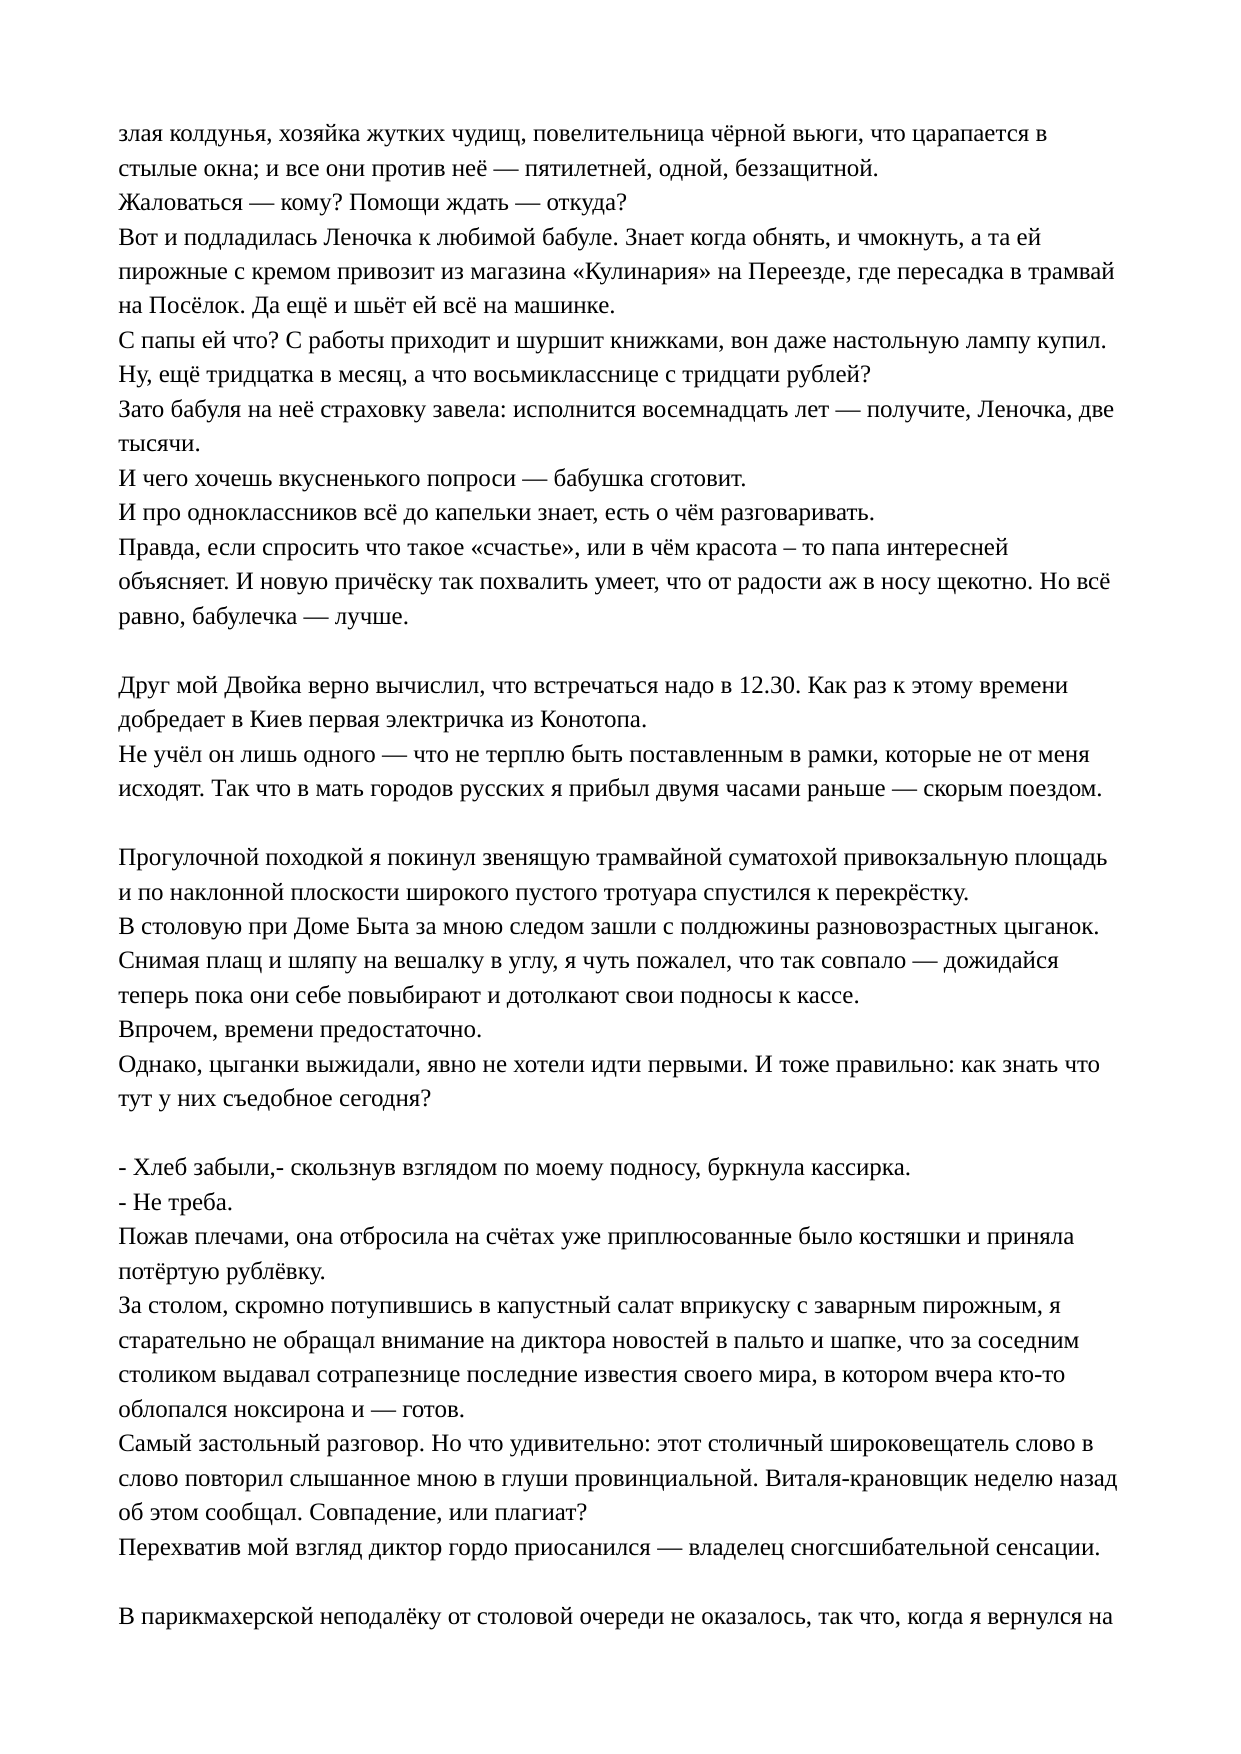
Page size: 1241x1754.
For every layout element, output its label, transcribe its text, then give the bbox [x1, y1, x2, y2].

text Прогулочной походкой я покинул звенящую трамвайной суматохой привокзальную площадь и по наклонной плоскости широкого пустого тротуара спустился к перекрёстку. [118, 842, 1122, 905]
text Перехватив мой взгляд диктор гордо приосанился — владелец сногсшибательной сенсации. [118, 1532, 1122, 1561]
text - Хлеб забыли,- скользнув взглядом по моему подносу, буркнула кассирка. [118, 1152, 1122, 1181]
text Вот и подладилась Леночка к любимой бабуле. Знает когда обнять, и чмокнуть, а та ей пирожные с кремом привозит из магазина «Кулинария» на Переезде, где пересадка в трамвай на Посёлок. Да ещё и шьёт ей всё на машинке. [118, 222, 1122, 319]
text И про одноклассников всё до капельки знает, есть о чём разговаривать. [118, 497, 1122, 526]
text В столовую при Доме Быта за мною следом зашли с полдюжины разновозрастных цыганок. Снимая плащ и шляпу на вешалку в углу, я чуть пожалел, что так совпало — дожидайся теперь пока они себе повыбирают и дотолкают свои подносы к кассе. [118, 911, 1122, 1009]
text Пожав плечами, она отбросила на счётах уже приплюсованные было костяшки и приняла потёртую рублёвку. [118, 1221, 1122, 1285]
text Жаловаться — кому? Помощи ждать — откуда? [118, 187, 1122, 216]
text Зато бабуля на неё страховку завела: исполнится восемнадцать лет — получите, Леночка, две тысячи. [118, 394, 1122, 457]
text злая колдунья, хозяйка жутких чудищ, повелительница чёрной вьюги, что царапается в стылые окна; и все они против неё — пятилетней, одной, беззащитной. [118, 118, 1122, 181]
text Впрочем, времени предостаточно. [118, 1014, 1122, 1043]
text Не учёл он лишь одного — что не терплю быть поставленным в рамки, которые не от меня исходят. Так что в мать городов русских я прибыл двумя часами раньше — скорым поездом. [118, 739, 1122, 802]
text Самый застольный разговор. Но что удивительно: этот столичный широковещатель слово в слово повторил слышанное мною в глуши провинциальной. Виталя-крановщик неделю назад об этом сообщал. Совпадение, или плагиат? [118, 1428, 1122, 1526]
text В парикмахерской неподалёку от столовой очереди не оказалось, так что, когда я вернулся на [118, 1601, 1122, 1629]
text Однако, цыганки выжидали, явно не хотели идти первыми. И тоже правильно: как знать что тут у них съедобное сегодня? [118, 1049, 1122, 1112]
text И чего хочешь вкусненького попроси — бабушка сготовит. [118, 463, 1122, 492]
text С папы ей что? С работы приходит и шуршит книжками, вон даже настольную лампу купил. Ну, ещё тридцатка в месяц, а что восьмикласснице с тридцати рублей? [118, 325, 1122, 388]
text Правда, если спросить что такое «счастье», или в чём красота – то папа интересней объясняет. И новую причёску так похвалить умеет, что от радости аж в носу щекотно. Но всё равно, бабулечка — лучше. [118, 532, 1122, 629]
text За столом, скромно потупившись в капустный салат вприкуску с заварным пирожным, я старательно не обращал внимание на диктора новостей в пальто и шапке, что за соседним столиком выдавал сотрапезнице последние известия своего мира, в котором вчера кто-то облопался ноксирона и — готов. [118, 1290, 1122, 1423]
text Друг мой Двойка верно вычислил, что встречаться надо в 12.30. Как раз к этому времени добредает в Киев первая электричка из Конотопа. [118, 670, 1122, 733]
text - Не треба. [118, 1187, 1122, 1216]
